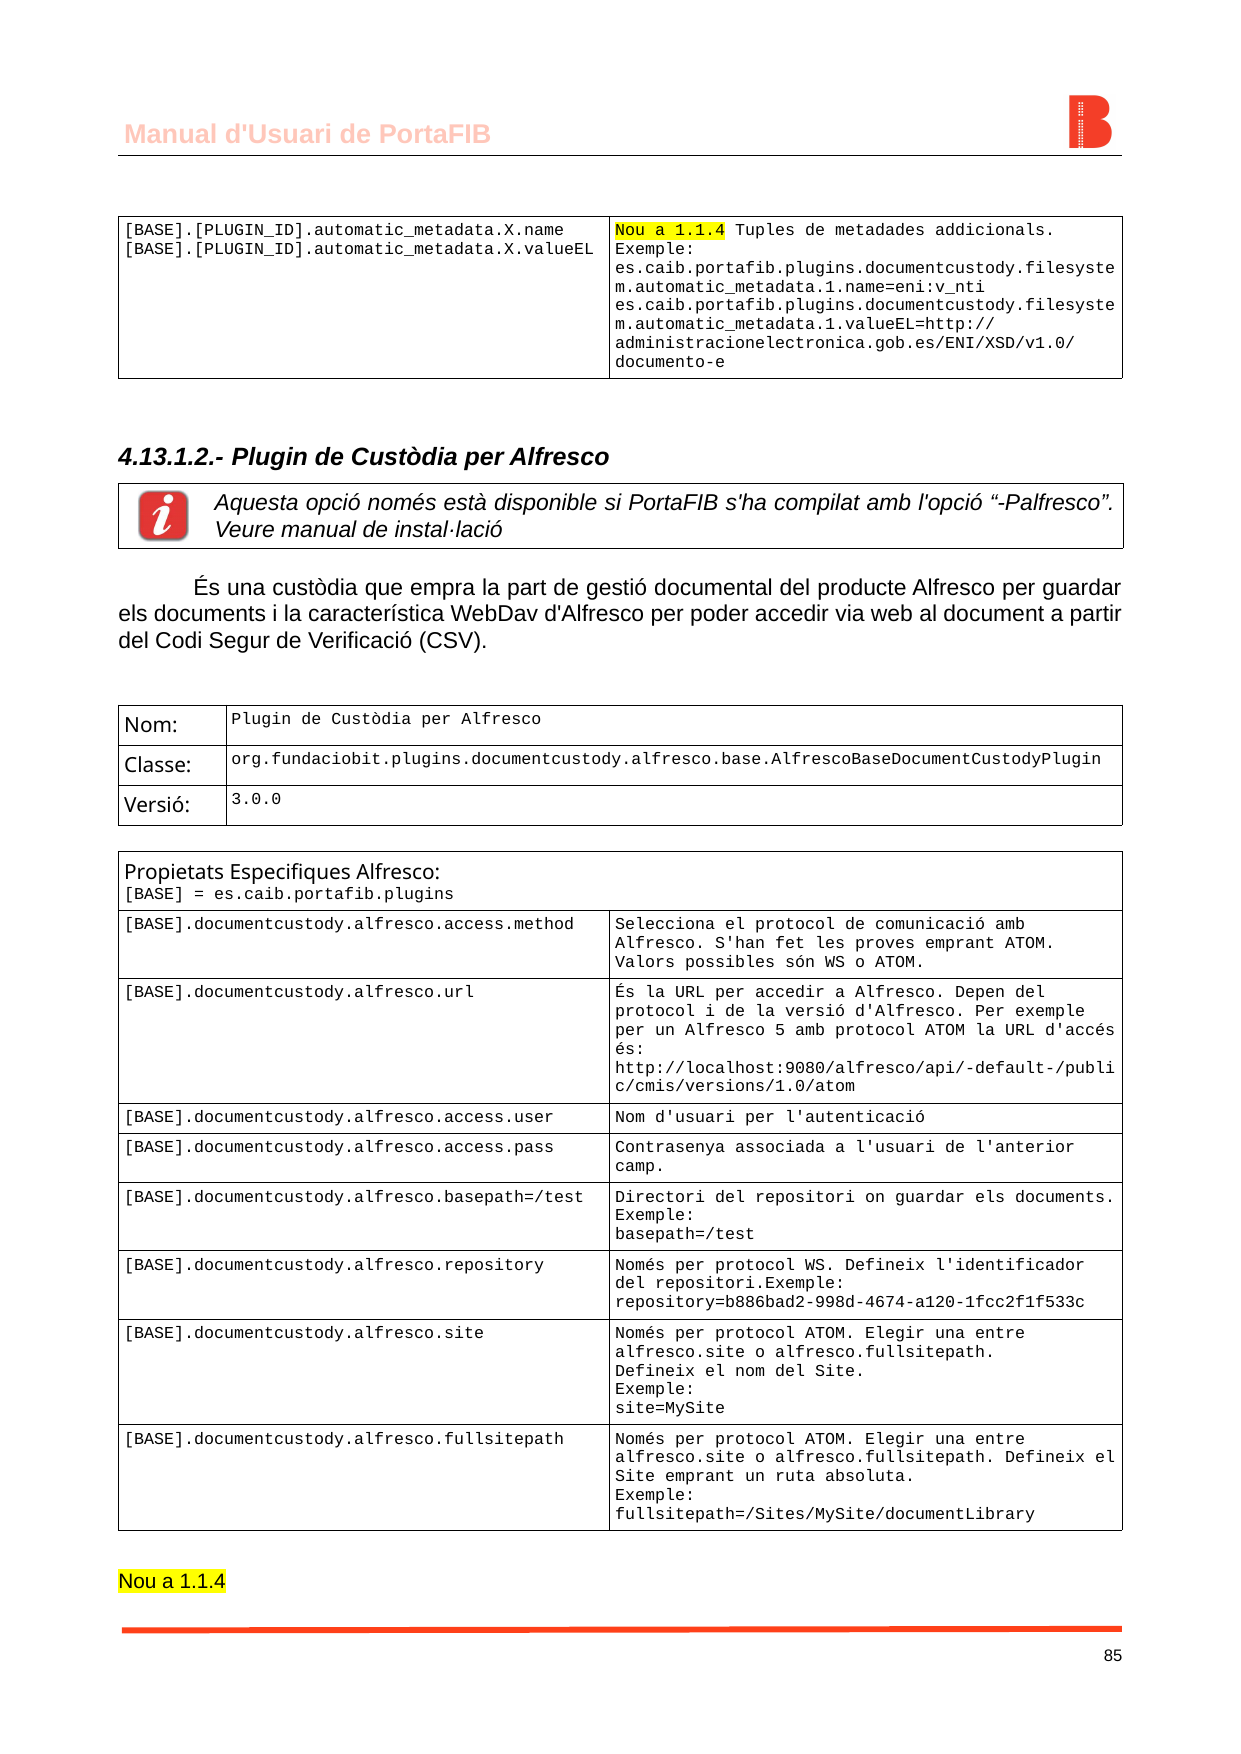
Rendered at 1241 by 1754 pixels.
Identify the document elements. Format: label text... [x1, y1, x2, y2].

table_cell [BASE].documentcustody.alfresco.access.user [119, 1104, 609, 1133]
table_cell Contrasenya associada a l'usuari de l'anterior camp. [610, 1134, 1122, 1182]
table_cell Només per protocol WS. Defineix l'identificador del repositori.Exemple: repository=b886bad2-998d-4674-a120-1fcc2f1f533c [610, 1251, 1122, 1318]
table_cell Versió: [119, 786, 226, 824]
table_cell Només per protocol ATOM. Elegir una entre alfresco.site o alfresco.fullsitepath. Defineix el Site emprant un ruta absoluta. Exemple: fullsitepath=/Sites/MySite/documentLibrary [610, 1425, 1122, 1530]
table_cell [BASE].documentcustody.alfresco.repository [119, 1251, 609, 1318]
text Nou a 1.1.4 [118, 1569, 1122, 1593]
table_cell [BASE].documentcustody.alfresco.basepath=/test [119, 1183, 609, 1250]
table_cell Només per protocol ATOM. Elegir una entre alfresco.site o alfresco.fullsitepath. Defineix el nom del Site. Exemple: site=MySite [610, 1320, 1122, 1424]
table_header [119, 484, 209, 548]
table_header Nom: [119, 706, 226, 744]
table_header Plugin de Custòdia per Alfresco [227, 706, 1122, 744]
table_cell És la URL per accedir a Alfresco. Depen del protocol i de la versió d'Alfresco. Per exemple per un Alfresco 5 amb protocol ATOM la URL d'accés és: http://localhost:9080/alfresco/api/-default-/public/cmis/versions/1.0/atom [610, 979, 1122, 1103]
picture [1063, 94, 1117, 150]
table_cell Directori del repositori on guardar els documents. Exemple: basepath=/test [610, 1183, 1122, 1250]
table_cell [BASE].documentcustody.alfresco.access.method [119, 911, 609, 978]
table_cell [BASE].documentcustody.alfresco.site [119, 1320, 609, 1424]
picture [137, 490, 189, 542]
table_header Aquesta opció només està disponible si PortaFIB s'ha compilat amb l'opció “-Palfresco”. Veure manual de instal·lació [209, 484, 1123, 548]
table_cell Selecciona el protocol de comunicació amb Alfresco. S'han fet les proves emprant ATOM. Valors possibles són WS o ATOM. [610, 911, 1122, 978]
table_header Propietats Especifiques Alfresco: [BASE] = es.caib.portafib.plugins [119, 852, 1122, 910]
table_cell 3.0.0 [227, 786, 1122, 824]
table_cell [BASE].documentcustody.alfresco.fullsitepath [119, 1425, 609, 1530]
table_cell Nom d'usuari per l'autenticació [610, 1104, 1122, 1133]
table_cell [BASE].[PLUGIN_ID].automatic_metadata.X.name [BASE].[PLUGIN_ID].automatic_metadata.X.valueEL [119, 217, 609, 378]
table_cell Classe: [119, 746, 226, 784]
table_cell Nou a 1.1.4 Tuples de metadades addicionals. Exemple: es.caib.portafib.plugins.documentcustody.filesystem.automatic_metadata.1.name=eni:v_nti es.caib.portafib.plugins.documentcustody.filesystem.automatic_metadata.1.valueEL=http://administracionelectronica.gob.es/ENI/XSD/v1.0/documento-e [610, 217, 1122, 378]
table_cell [BASE].documentcustody.alfresco.access.pass [119, 1134, 609, 1182]
table_cell [BASE].documentcustody.alfresco.url [119, 979, 609, 1103]
table_cell org.fundaciobit.plugins.documentcustody.alfresco.base.AlfrescoBaseDocumentCustodyPlugin [227, 746, 1122, 784]
text És una custòdia que empra la part de gestió documental del producte Alfresco per guardar els documents i la característica WebDav d'Alfresco per poder accedir via web al document a partir del Codi Segur de Verificació (CSV). [118, 574, 1122, 653]
subtitle Plugin de Custòdia per Alfresco [118, 442, 1122, 471]
